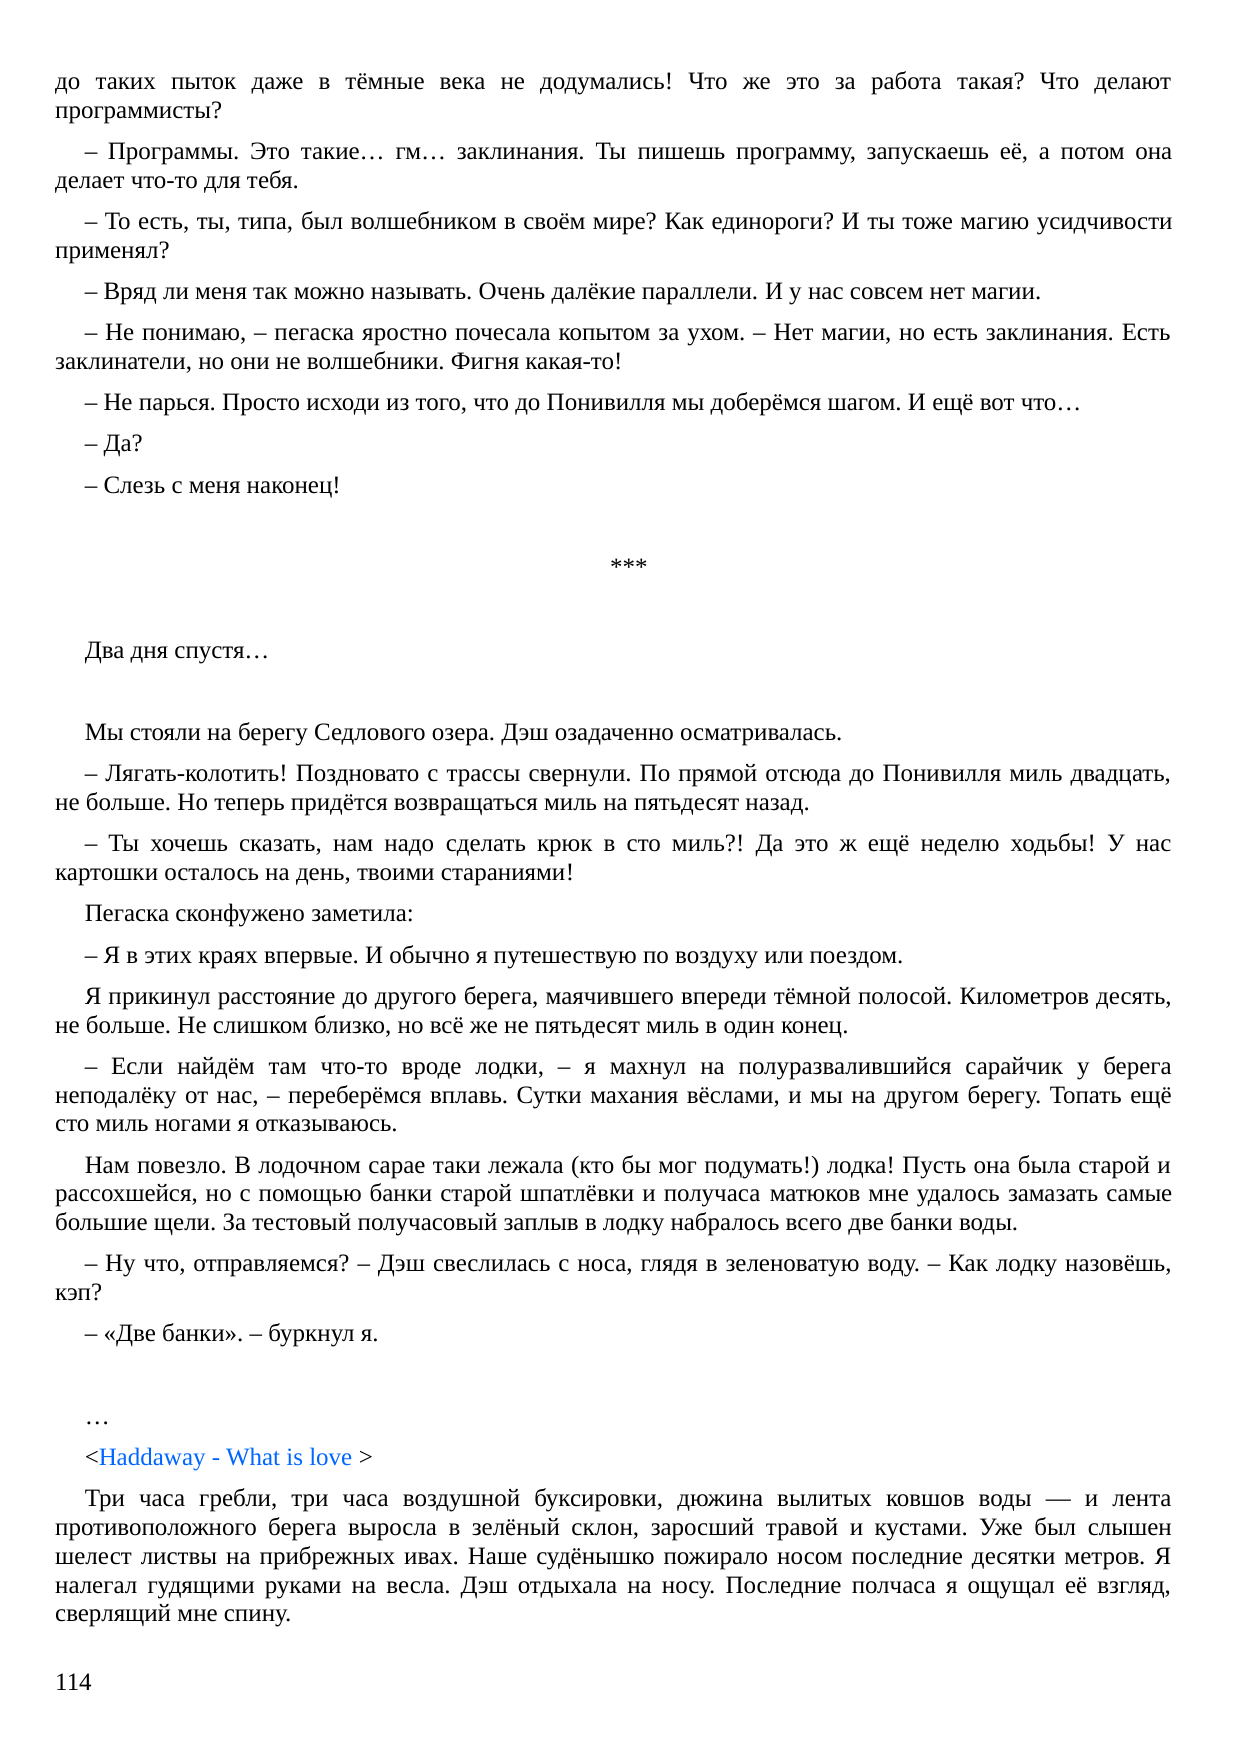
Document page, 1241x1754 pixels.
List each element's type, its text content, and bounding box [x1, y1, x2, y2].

text до таких пыток даже в тёмные века не додумались! Что же это за работа такая? Что делают программисты? [55, 66, 1173, 123]
text – Вряд ли меня так можно называть. Очень далёкие параллели. И у нас совсем нет магии. [55, 276, 1173, 305]
text – Если найдём там что-то вроде лодки, – я махнул на полуразвалившийся сарайчик у берега неподалёку от нас, – переберёмся вплавь. Сутки махания вёслами, и мы на другом берегу. Топать ещё сто миль ногами я отказываюсь. [55, 1051, 1173, 1137]
text – Слезь с меня наконец! [55, 470, 1173, 498]
text – Ты хочешь сказать, нам надо сделать крюк в сто миль?! Да это ж ещё неделю ходьбы! У нас картошки осталось на день, твоими стараниями! [55, 828, 1173, 886]
text – Ну что, отправляемся? – Дэш свеслилась с носа, глядя в зеленоватую воду. – Как лодку назовёшь, кэп? [55, 1248, 1173, 1306]
text – Да? [55, 428, 1173, 457]
text Я прикинул расстояние до другого берега, маячившего впереди тёмной полосой. Километров десять, не больше. Не слишком близко, но всё же не пятьдесят миль в один конец. [55, 981, 1173, 1038]
text – Лягать-колотить! Поздновато с трассы свернули. По прямой отсюда до Понивилля миль двадцать, не больше. Но теперь придётся возвращаться миль на пятьдесят назад. [55, 758, 1173, 816]
text – Не парься. Просто исходи из того, что до Понивилля мы доберёмся шагом. И ещё вот что… [55, 387, 1173, 416]
text – То есть, ты, типа, был волшебником в своём мире? Как единороги? И ты тоже магию усидчивости применял? [55, 206, 1173, 263]
text – Программы. Это такие… гм… заклинания. Ты пишешь программу, запускаешь её, а потом она делает что-то для тебя. [55, 136, 1173, 193]
text – Не понимаю, – пегаска яростно почесала копытом за ухом. – Нет магии, но есть заклинания. Есть заклинатели, но они не волшебники. Фигня какая-то! [55, 317, 1173, 375]
text <Haddaway - What is love > [55, 1442, 1173, 1471]
text … [55, 1401, 1173, 1430]
text – Я в этих краях впервые. И обычно я путешествую по воздуху или поездом. [55, 940, 1173, 968]
text Нам повезло. В лодочном сарае таки лежала (кто бы мог подумать!) лодка! Пусть она была старой и рассохшейся, но с помощью банки старой шпатлёвки и получаса матюков мне удалось замазать самые большие щели. За тестовый получасовый заплыв в лодку набралось всего две банки воды. [55, 1150, 1173, 1236]
text – «Две банки». – буркнул я. [55, 1318, 1173, 1347]
text Два дня спустя… [55, 635, 1173, 663]
text Мы стояли на берегу Седлового озера. Дэш озадаченно осматривалась. [55, 717, 1173, 746]
text *** [55, 552, 1173, 581]
text Пегаска сконфужено заметила: [55, 898, 1173, 927]
text Три часа гребли, три часа воздушной буксировки, дюжина вылитых ковшов воды — и лента противоположного берега выросла в зелёный склон, заросший травой и кустами. Уже был слышен шелест листвы на прибрежных ивах. Наше судёнышко пожирало носом последние десятки метров. Я налегал гудящими руками на весла. Дэш отдыхала на носу. Последние полчаса я ощущал её взгляд, сверлящий мне спину. [55, 1483, 1173, 1627]
